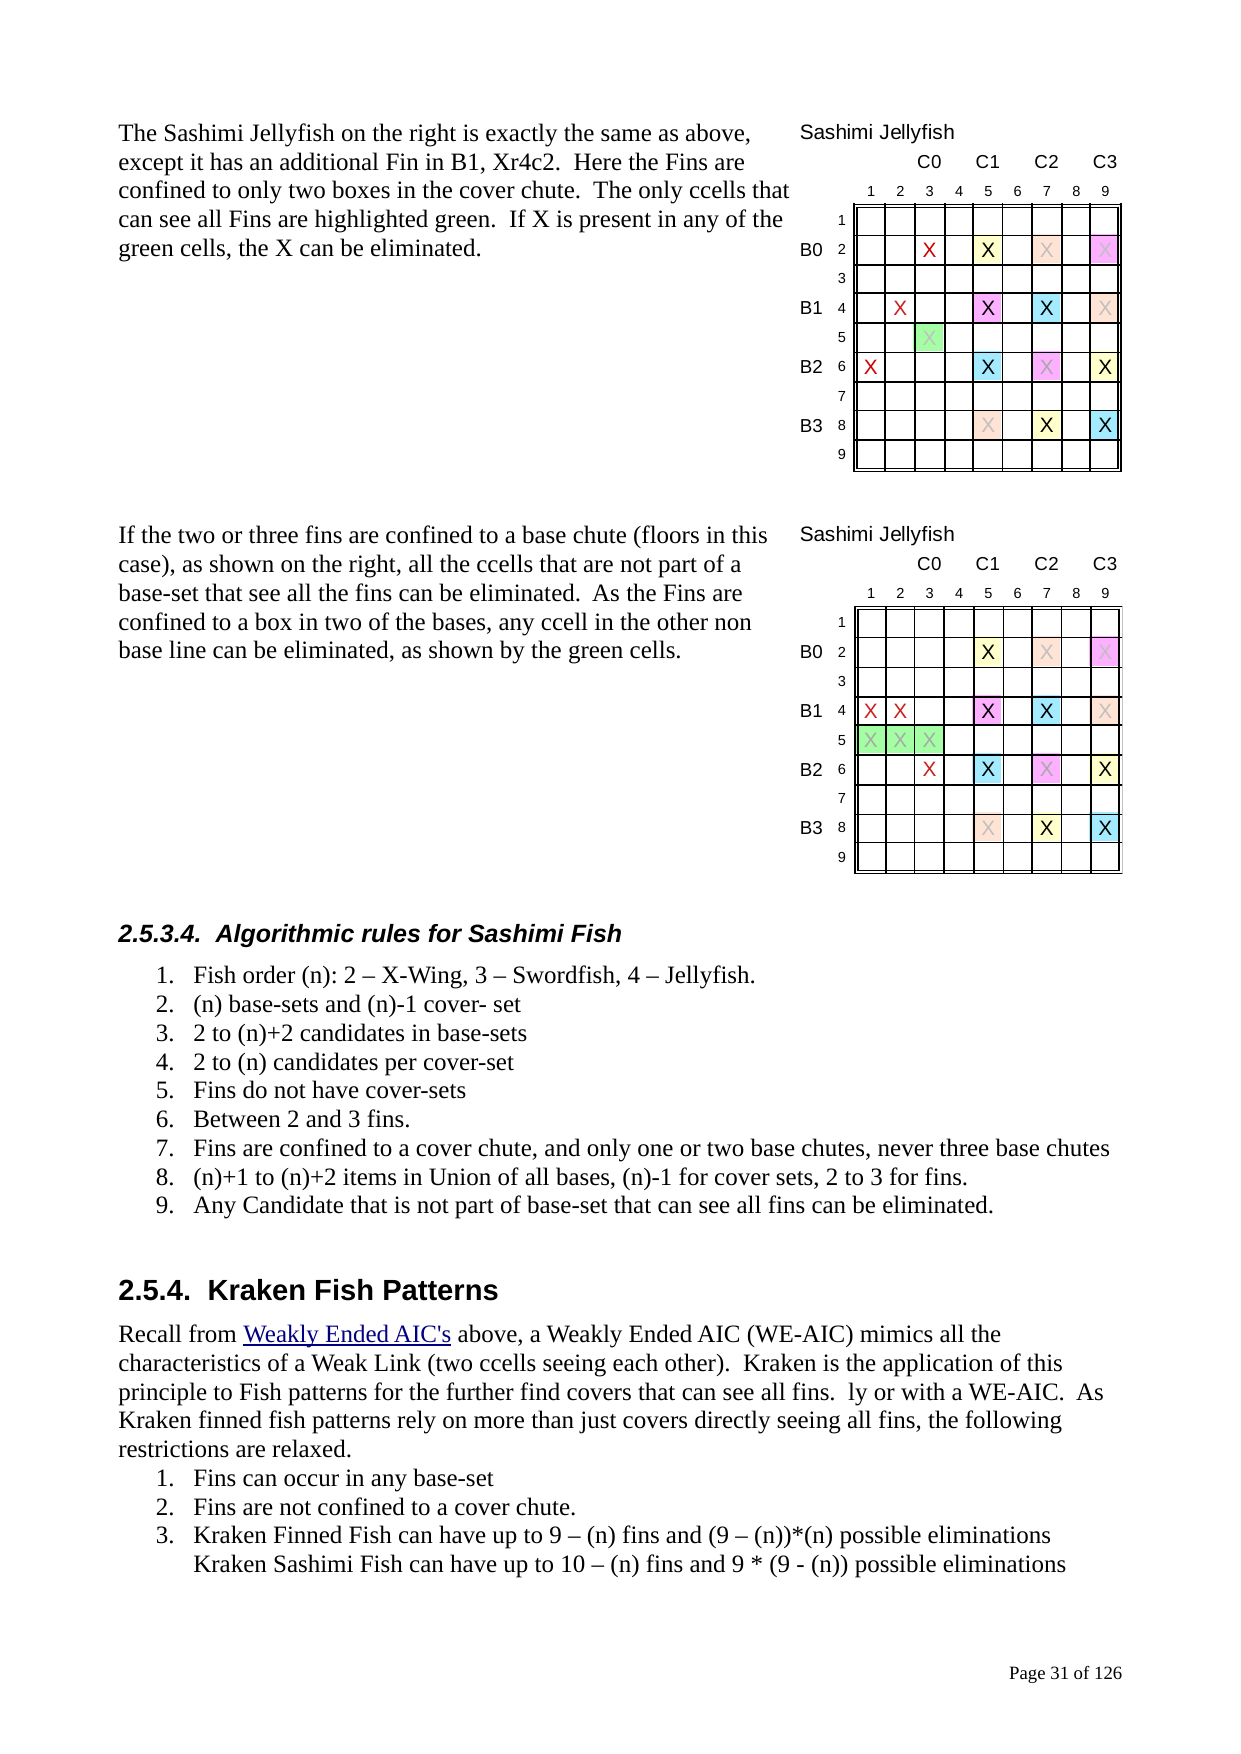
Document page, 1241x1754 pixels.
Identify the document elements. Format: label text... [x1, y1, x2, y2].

text The Sashimi Jellyfish on the right is exactly the same as above, except it has an additional Fin in B1, Xr4c2. Here the Fins are confined to only two boxes in the cover chute. The only ccells that can see all Fins are highlighted green. If X is present in any of the green cells, the X can be eliminated. [118, 118, 1122, 262]
text Recall from Weakly Ended AIC's above, a Weakly Ended AIC (WE-AIC) mimics all the characteristics of a Weak Link (two ccells seeing each other). Kraken is the application of this principle to Fish patterns for the further find covers that can see all fins. ly or with a WE-AIC. As Kraken finned fish patterns rely on more than just covers directly seeing all fins, the following restrictions are relaxed. [118, 1319, 1122, 1463]
list Fins do not have cover-sets [156, 1076, 1122, 1104]
list (n)+1 to (n)+2 items in Union of all bases, (n)-1 for cover sets, 2 to 3 for fins. [156, 1162, 1122, 1191]
list 2 to (n)+2 candidates in base-sets [156, 1018, 1122, 1047]
list 2 to (n) candidates per cover-set [156, 1047, 1122, 1076]
list Any Candidate that is not part of base-set that can see all fins can be eliminated. [156, 1191, 1122, 1219]
list Fins are confined to a cover chute, and only one or two base chutes, never three base chutes [156, 1133, 1122, 1162]
subtitle Algorithmic rules for Sashimi Fish [118, 919, 1122, 948]
list Kraken Finned Fish can have up to 9 – (n) fins and (9 – (n))*(n) possible eliminations Kraken Sashimi Fish can have up to 10 – (n) fins and 9 * (9 - (n)) possible eliminations [156, 1520, 1122, 1578]
list Fins are not confined to a cover chute. [156, 1492, 1122, 1520]
subtitle Kraken Fish Patterns [118, 1273, 1122, 1307]
list Fish order (n): 2 – X-Wing, 3 – Swordfish, 4 – Jellyfish. [156, 961, 1122, 989]
list (n) base-sets and (n)-1 cover- set [156, 989, 1122, 1018]
list Fins can occur in any base-set [156, 1463, 1122, 1492]
text If the two or three fins are confined to a base chute (floors in this case), as shown on the right, all the ccells that are not part of a base-set that see all the fins can be eliminated. As the Fins are confined to a box in two of the bases, any ccell in the other non base line can be eliminated, as shown by the green cells. [118, 521, 1122, 664]
list Between 2 and 3 fins. [156, 1104, 1122, 1133]
